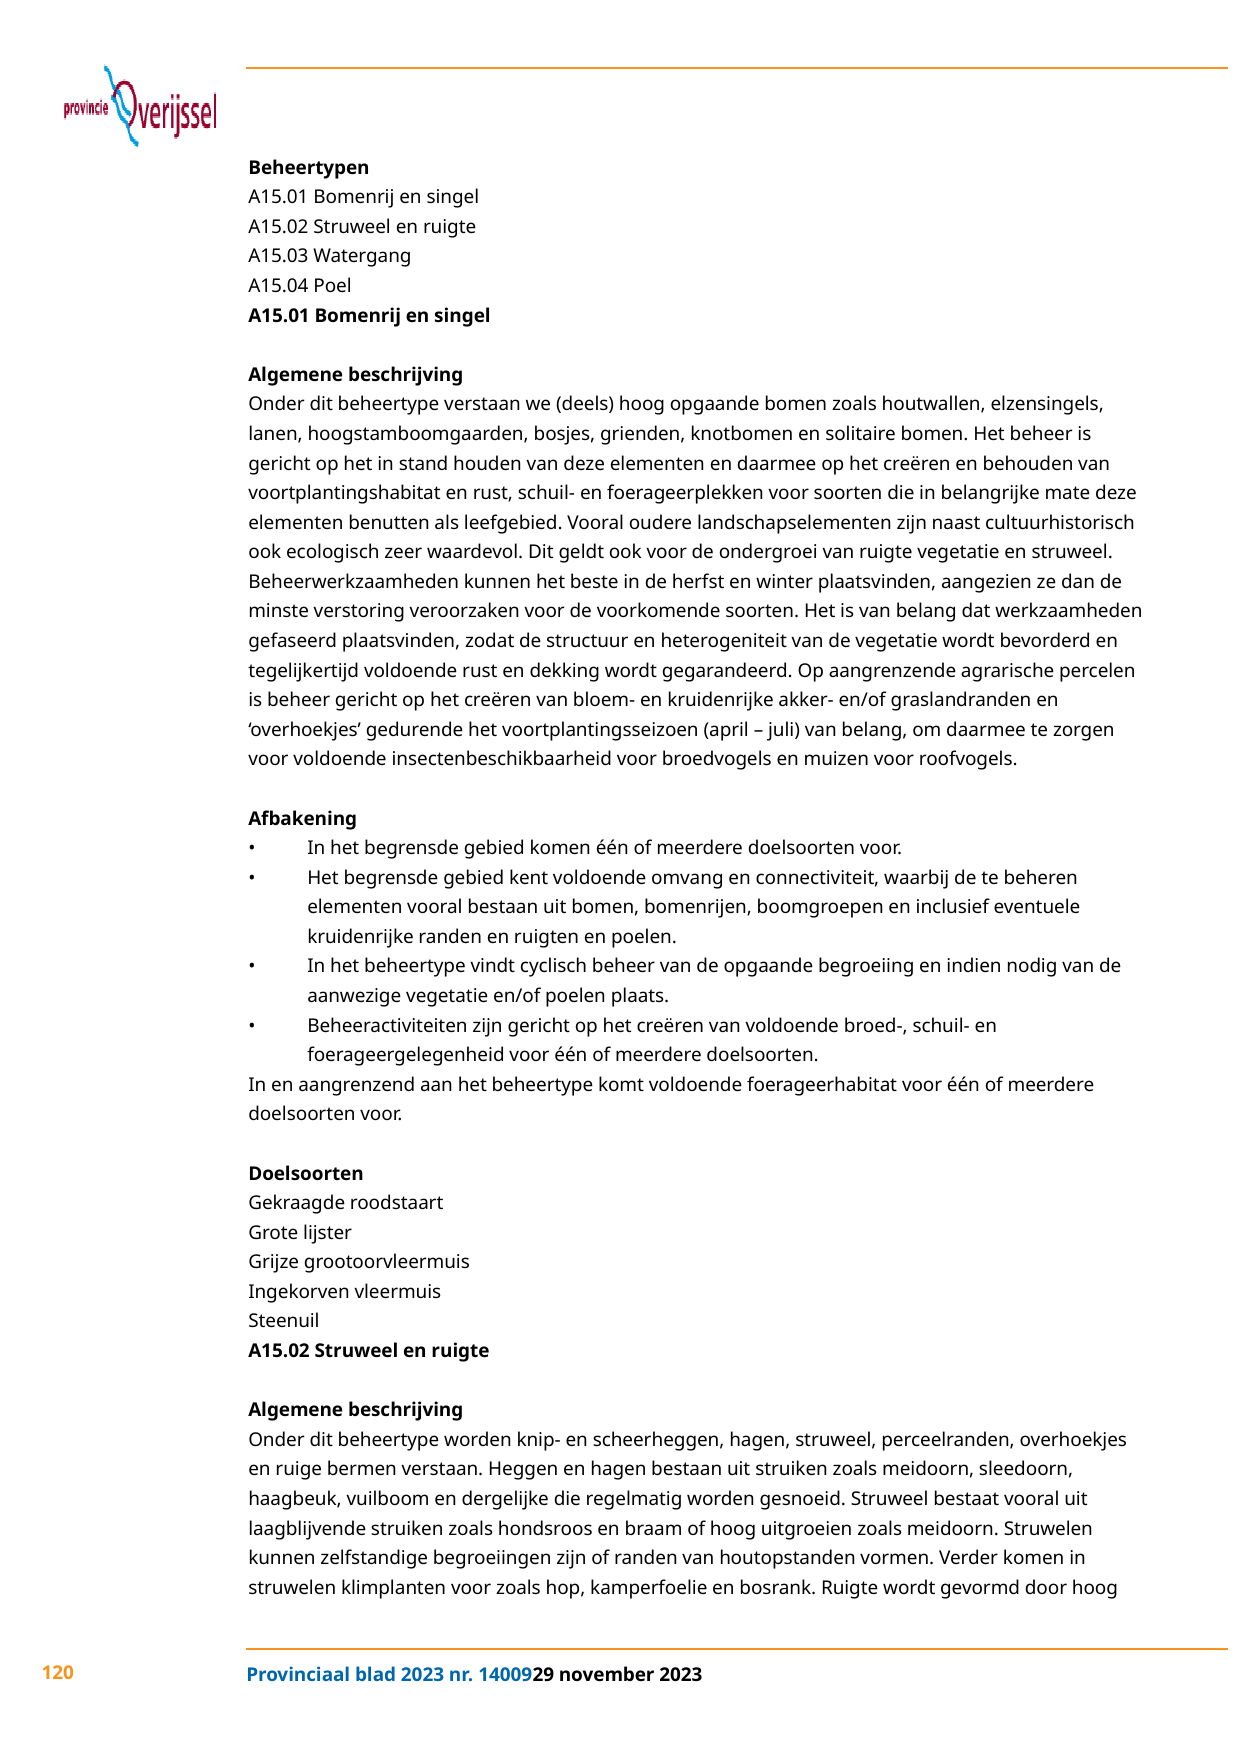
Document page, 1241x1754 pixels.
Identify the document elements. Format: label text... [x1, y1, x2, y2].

text Onder dit beheertype verstaan we (deels) hoog opgaande bomen zoals houtwallen, elzensingels, lanen, hoogstamboomgaarden, bosjes, grienden, knotbomen en solitaire bomen. Het beheer is gericht op het in stand houden van deze elementen en daarmee op het creëren en behouden van voortplantingshabitat en rust, schuil- en foerageerplekken voor soorten die in belangrijke mate deze elementen benutten als leefgebied. Vooral oudere landschapselementen zijn naast cultuurhistorisch ook ecologisch zeer waardevol. Dit geldt ook voor de ondergroei van ruigte vegetatie en struweel. Beheerwerkzaamheden kunnen het beste in de herfst en winter plaatsvinden, aangezien ze dan de minste verstoring veroorzaken voor de voorkomende soorten. Het is van belang dat werkzaamheden gefaseerd plaatsvinden, zodat de structuur en heterogeniteit van de vegetatie wordt bevorderd en tegelijkertijd voldoende rust en dekking wordt gegarandeerd. Op aangrenzende agrarische percelen is beheer gericht op het creëren van bloem- en kruidenrijke akker- en/of graslandranden en ‘overhoekjes’ gedurende het voortplantingsseizoen (april – juli) van belang, om daarmee te zorgen voor voldoende insectenbeschikbaarheid voor broedvogels en muizen voor roofvogels. [248, 391, 1152, 771]
text Steenuil [248, 1308, 1152, 1333]
list In het beheertype vindt cyclisch beheer van de opgaande begroeiing en indien nodig van de aanwezige vegetatie en/of poelen plaats. [248, 953, 1152, 1008]
text A15.04 Poel [248, 272, 1152, 298]
list Het begrensde gebied kent voldoende omvang en connectiviteit, waarbij de te beheren elementen vooral bestaan uit bomen, bomenrijen, boomgroepen en inclusief eventuele kruidenrijke randen en ruigten en poelen. [248, 864, 1152, 949]
list Beheeractiviteiten zijn gericht op het creëren van voldoende broed-, schuil- en foerageergelegenheid voor één of meerdere doelsoorten. [248, 1012, 1152, 1067]
text Gekraagde roodstaart [248, 1189, 1152, 1215]
text Beheertypen [248, 154, 1152, 180]
text Algemene beschrijving [248, 1396, 1152, 1422]
list In het begrensde gebied komen één of meerdere doelsoorten voor. [248, 834, 1152, 860]
text Grote lijster [248, 1219, 1152, 1245]
picture [41, 47, 231, 172]
text A15.02 Struweel en ruigte [248, 213, 1152, 239]
text A15.02 Struweel en ruigte [248, 1337, 1152, 1363]
text In en aangrenzend aan het beheertype komt voldoende foerageerhabitat voor één of meerdere doelsoorten voor. [248, 1071, 1152, 1126]
text Onder dit beheertype worden knip- en scheerheggen, hagen, struweel, perceelranden, overhoekjes en ruige bermen verstaan. Heggen en hagen bestaan uit struiken zoals meidoorn, sleedoorn, haagbeuk, vuilboom en dergelijke die regelmatig worden gesnoeid. Struweel bestaat vooral uit laagblijvende struiken zoals hondsroos en braam of hoog uitgroeien zoals meidoorn. Struwelen kunnen zelfstandige begroeiingen zijn of randen van houtopstanden vormen. Verder komen in struwelen klimplanten voor zoals hop, kamperfoelie en bosrank. Ruigte wordt gevormd door hoog [248, 1426, 1152, 1600]
text Grijze grootoorvleermuis [248, 1248, 1152, 1274]
text Afbakening [248, 805, 1152, 831]
text A15.03 Watergang [248, 243, 1152, 268]
text Ingekorven vleermuis [248, 1278, 1152, 1304]
text A15.01 Bomenrij en singel [248, 302, 1152, 328]
text A15.01 Bomenrij en singel [248, 183, 1152, 209]
text Algemene beschrijving [248, 361, 1152, 387]
text Doelsoorten [248, 1160, 1152, 1186]
